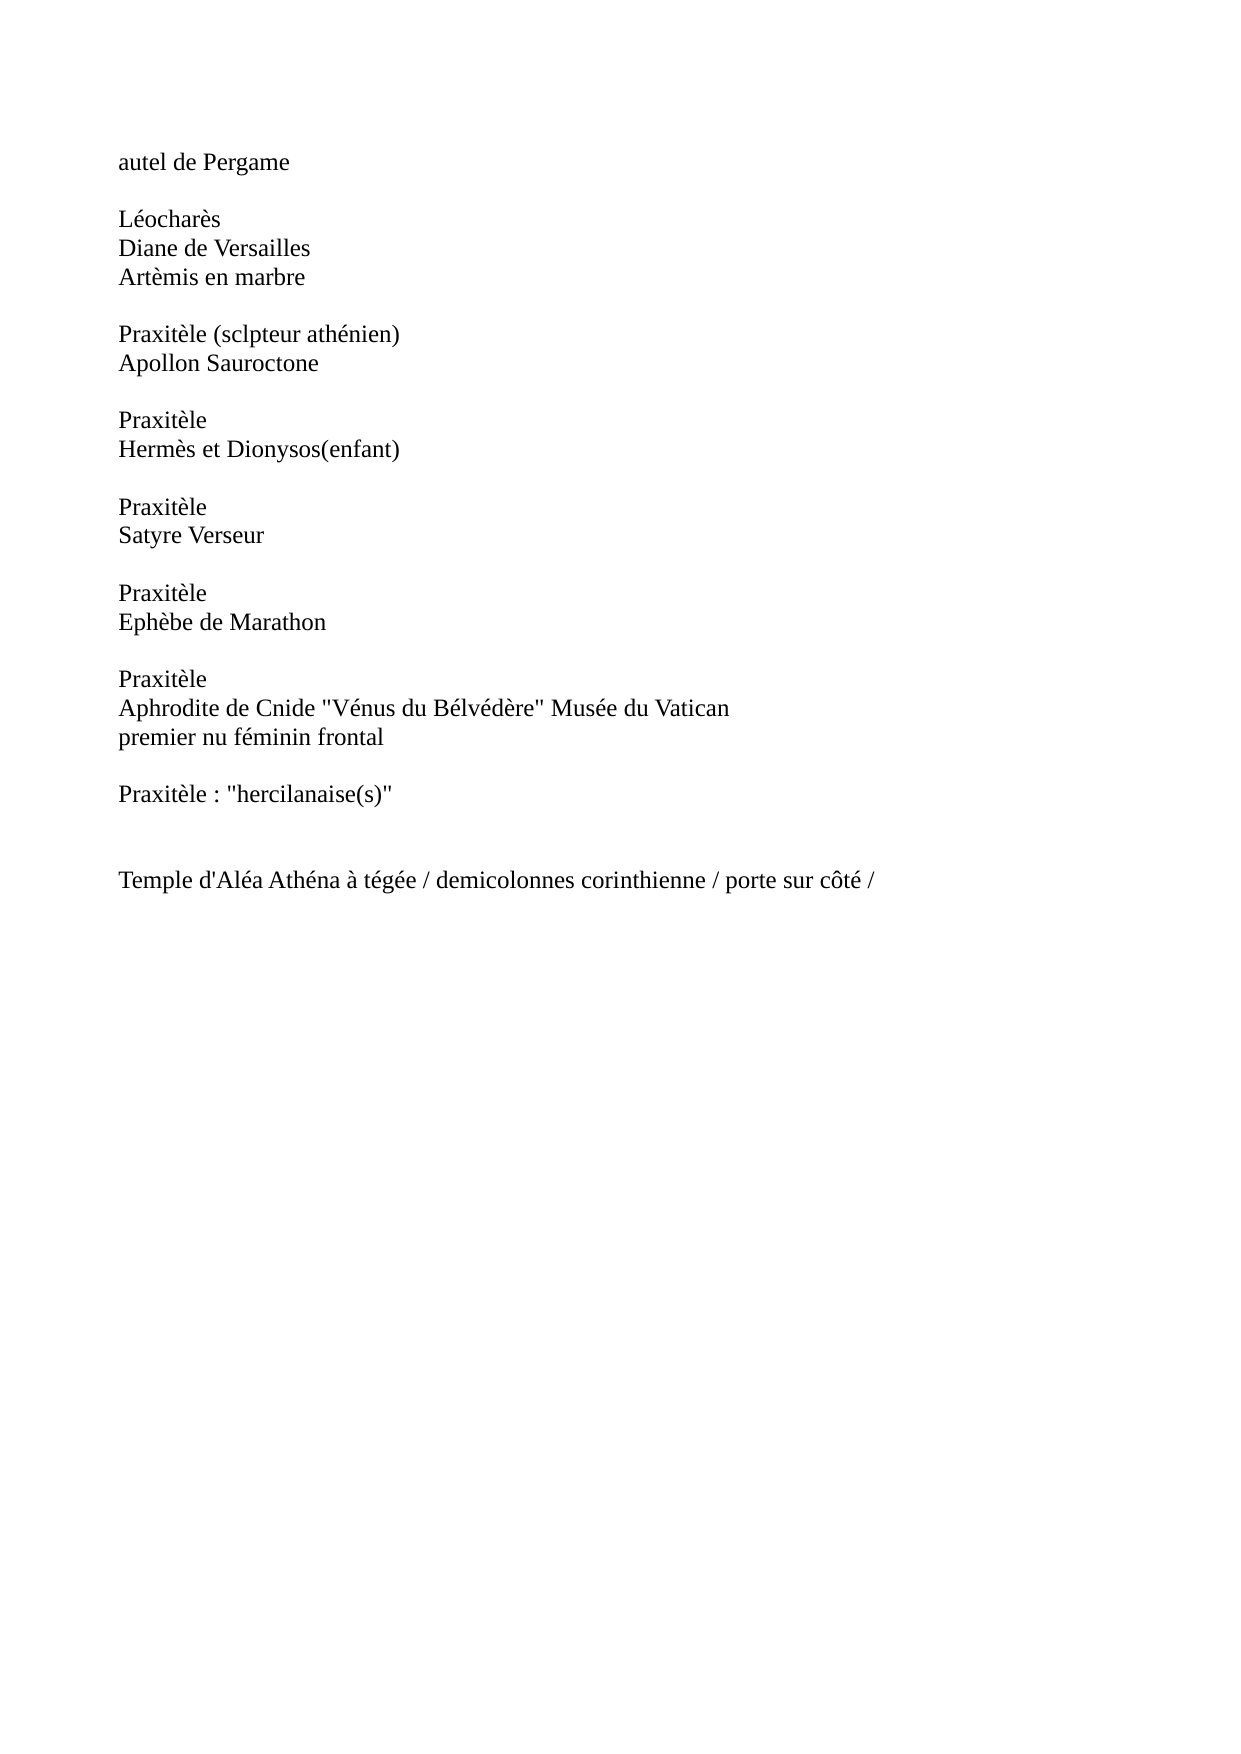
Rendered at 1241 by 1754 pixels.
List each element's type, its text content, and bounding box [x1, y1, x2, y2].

text Praxitèle (sclpteur athénien) [118, 319, 1122, 348]
text Léocharès [118, 204, 1122, 233]
text Ephèbe de Marathon [118, 607, 1122, 636]
text Praxitèle [118, 578, 1122, 607]
text Praxitèle [118, 664, 1122, 693]
text Temple d'Aléa Athéna à tégée / demicolonnes corinthienne / porte sur côté / [118, 866, 1122, 894]
text premier nu féminin frontal [118, 722, 1122, 751]
text Hermès et Dionysos(enfant) [118, 434, 1122, 463]
text Satyre Verseur [118, 521, 1122, 549]
text Praxitèle [118, 406, 1122, 434]
text Apollon Sauroctone [118, 348, 1122, 377]
text Aphrodite de Cnide "Vénus du Bélvédère" Musée du Vatican [118, 693, 1122, 722]
text Diane de Versailles [118, 233, 1122, 262]
text Artèmis en marbre [118, 262, 1122, 291]
text Praxitèle [118, 492, 1122, 521]
text autel de Pergame [118, 147, 1122, 176]
text Praxitèle : "hercilanaise(s)" [118, 779, 1122, 808]
